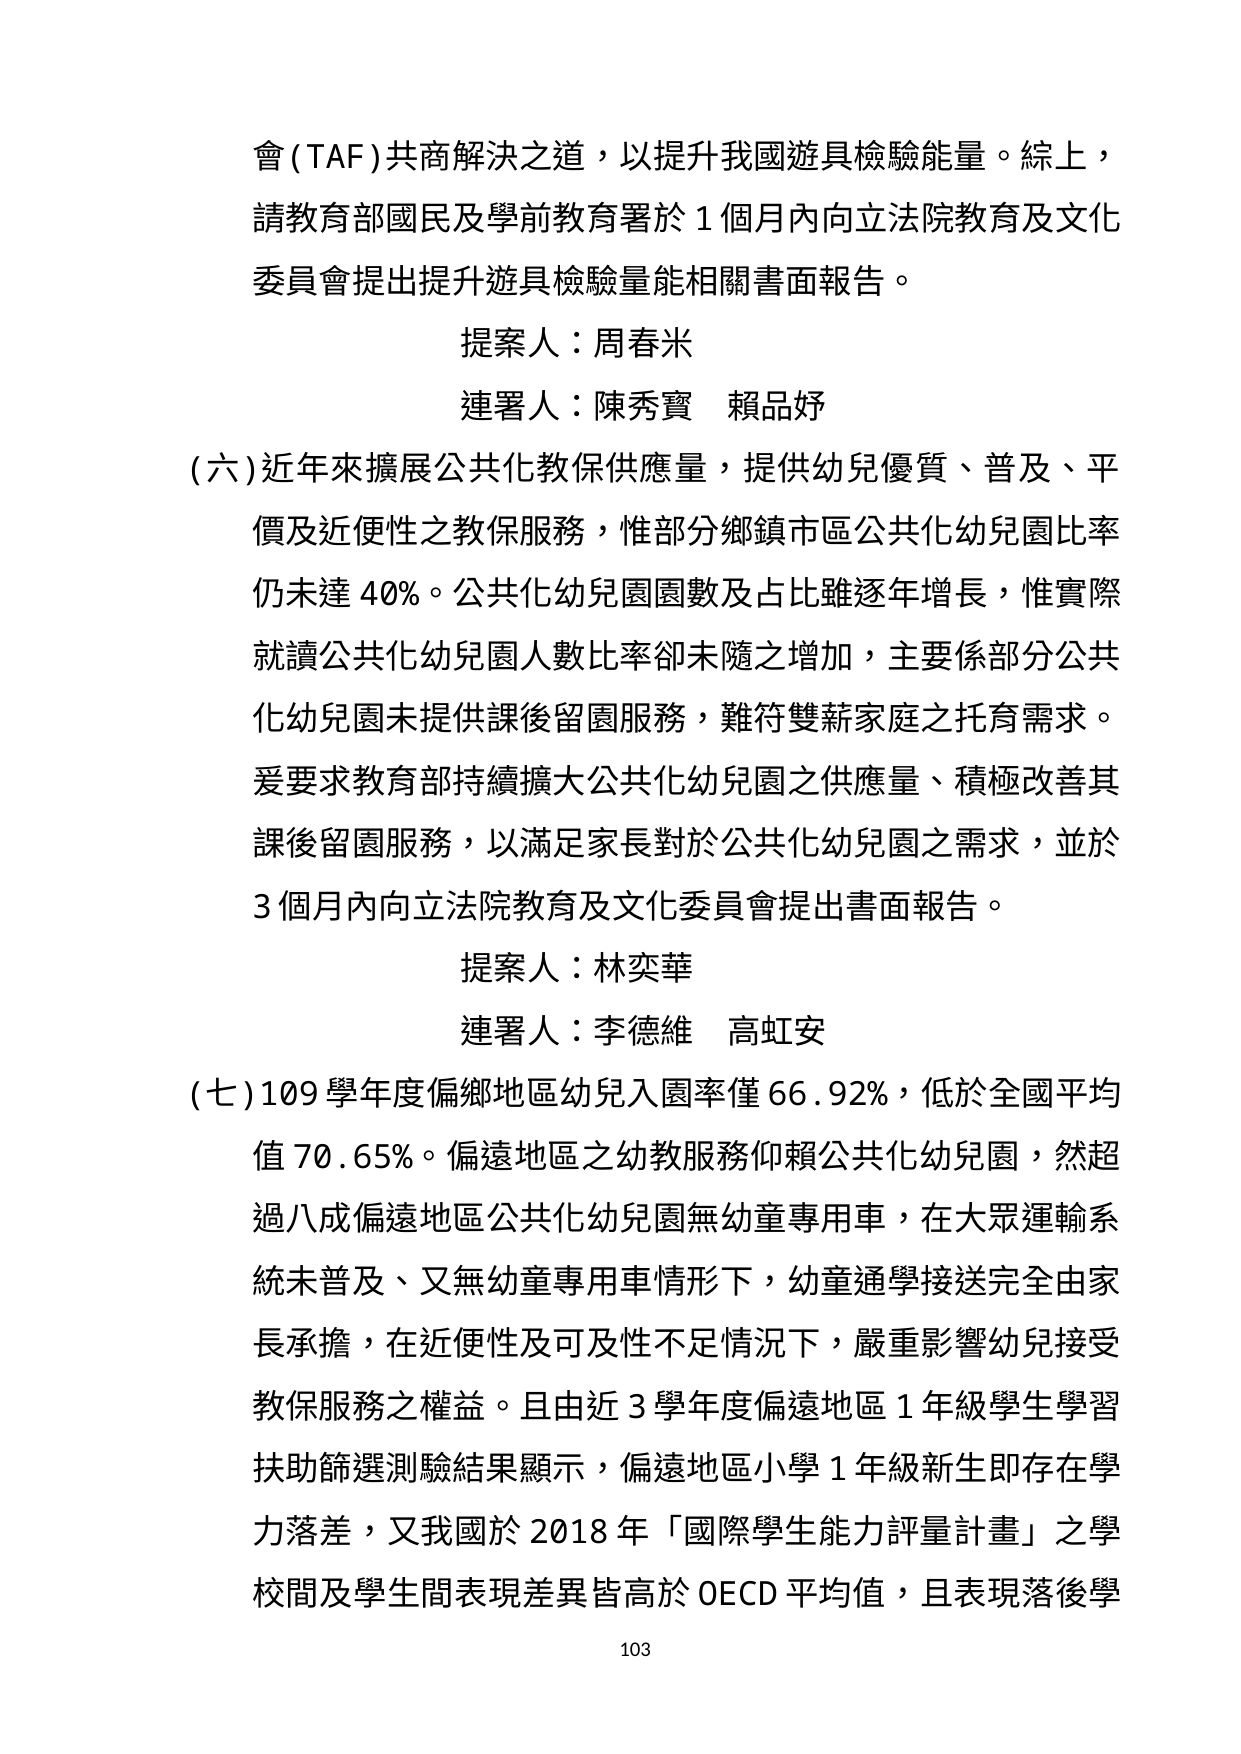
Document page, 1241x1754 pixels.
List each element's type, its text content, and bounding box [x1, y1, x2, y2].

text 提案人：周春米 [460, 300, 1122, 362]
text (七)109學年度偏鄉地區幼兒入園率僅66.92%，低於全國平均值70.65%。偏遠地區之幼教服務仰賴公共化幼兒園，然超過八成偏遠地區公共化幼兒園無幼童專用車，在大眾運輸系統未普及、又無幼童專用車情形下，幼童通學接送完全由家長承擔，在近便性及可及性不足情況下，嚴重影響幼兒接受教保服務之權益。且由近3學年度偏遠地區1年級學生學習扶助篩選測驗結果顯示，偏遠地區小學1年級新生即存在學力落差，又我國於2018年「國際學生能力評量計畫」之學校間及學生間表現差異皆高於OECD平均值，且表現落後學 [185, 1050, 1122, 1612]
text (六)近年來擴展公共化教保供應量，提供幼兒優質、普及、平價及近便性之教保服務，惟部分鄉鎮市區公共化幼兒園比率仍未達40%。公共化幼兒園園數及占比雖逐年增長，惟實際就讀公共化幼兒園人數比率卻未隨之增加，主要係部分公共化幼兒園未提供課後留園服務，難符雙薪家庭之托育需求。爰要求教育部持續擴大公共化幼兒園之供應量、積極改善其課後留園服務，以滿足家長對於公共化幼兒園之需求，並於3個月內向立法院教育及文化委員會提出書面報告。 [185, 425, 1122, 925]
text 提案人：林奕華 [460, 925, 1122, 987]
text 連署人：陳秀寳 賴品妤 [460, 362, 1122, 425]
text 會(TAF)共商解決之道，以提升我國遊具檢驗能量。綜上，請教育部國民及學前教育署於1個月內向立法院教育及文化委員會提出提升遊具檢驗量能相關書面報告。 [185, 112, 1122, 300]
text 連署人：李德維 高虹安 [460, 987, 1122, 1050]
